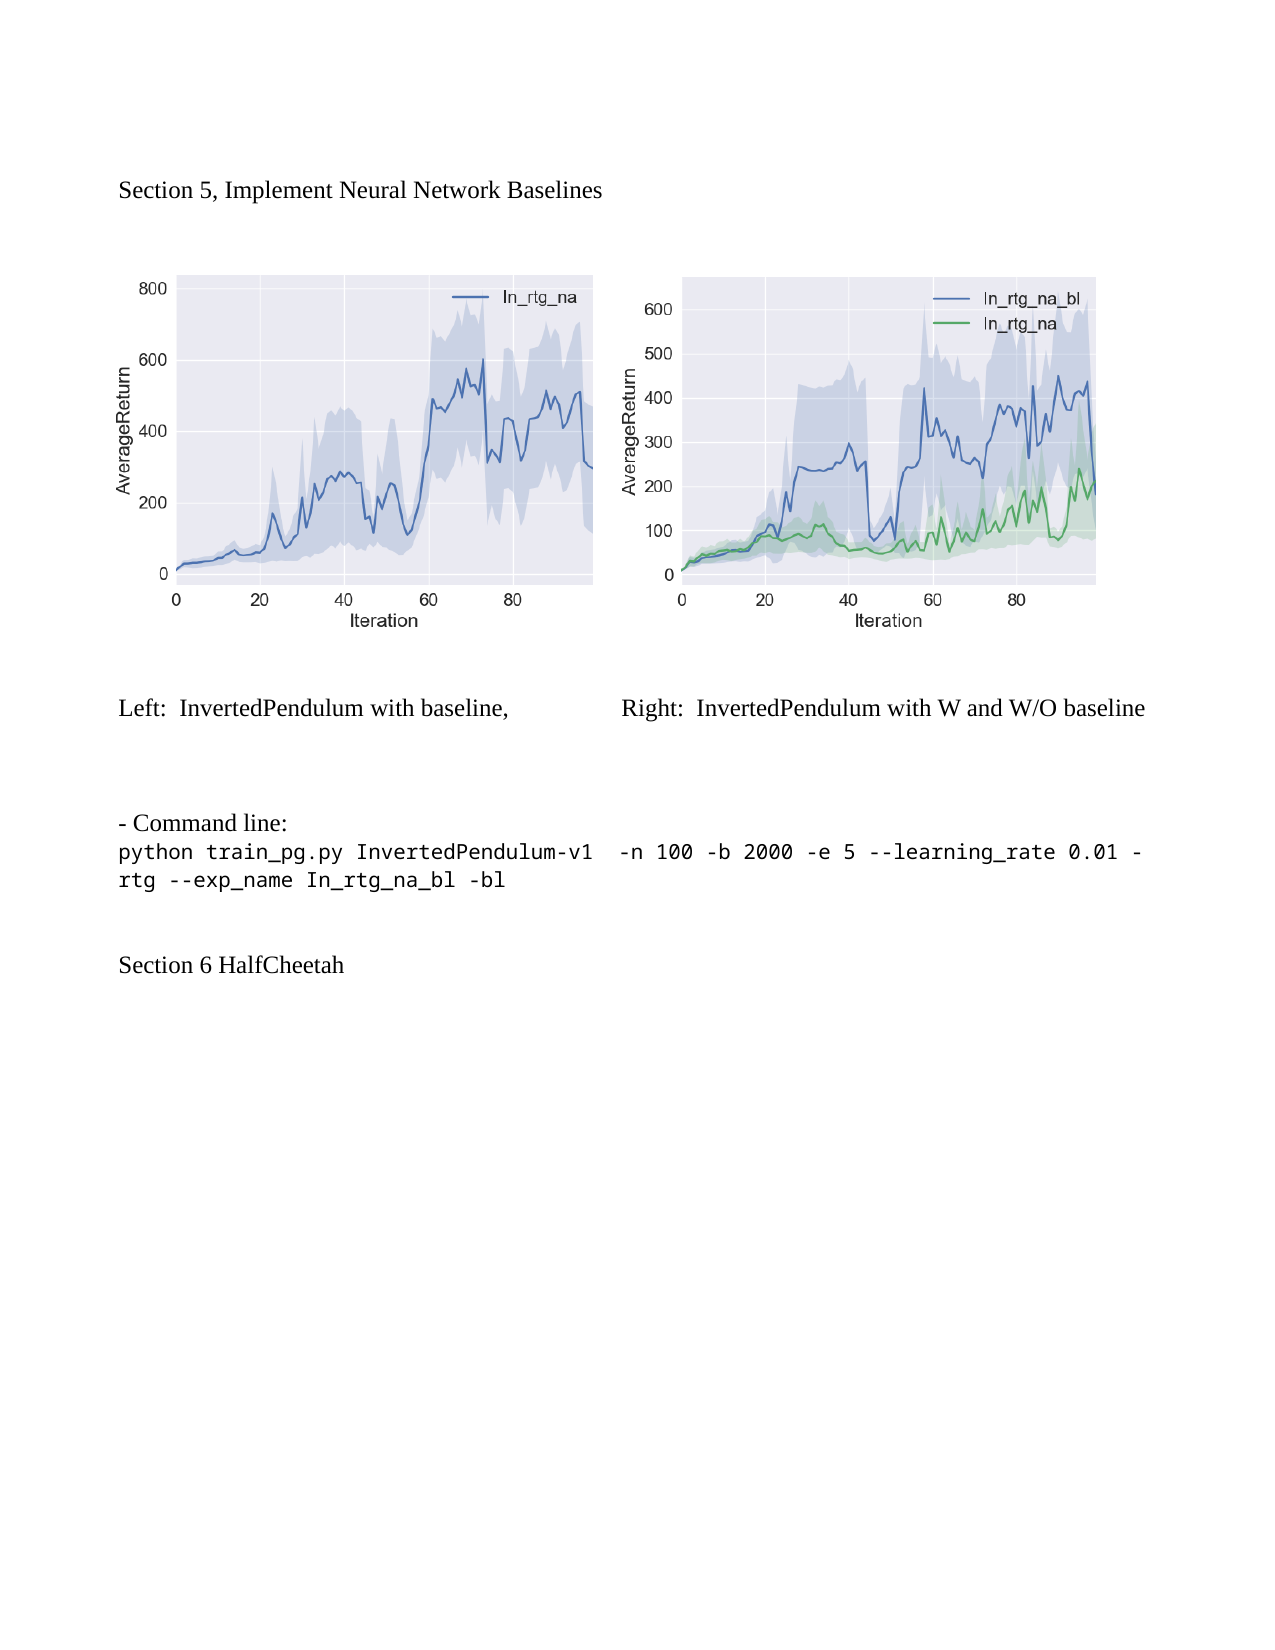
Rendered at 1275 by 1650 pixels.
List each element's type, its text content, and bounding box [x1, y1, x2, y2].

text python train_pg.py InvertedPendulum-v1 -n 100 -b 2000 -e 5 --learning_rate 0.01 -rtg --exp_name In_rtg_na_bl -bl [118, 837, 1157, 894]
picture [108, 226, 1149, 629]
text Left: InvertedPendulum with baseline, Right: InvertedPendulum with W and W/O baseline [118, 693, 1157, 722]
text Section 6 HalfCheetah [118, 951, 1157, 979]
text - Command line: [118, 808, 1157, 837]
text Section 5, Implement Neural Network Baselines [118, 176, 1157, 204]
